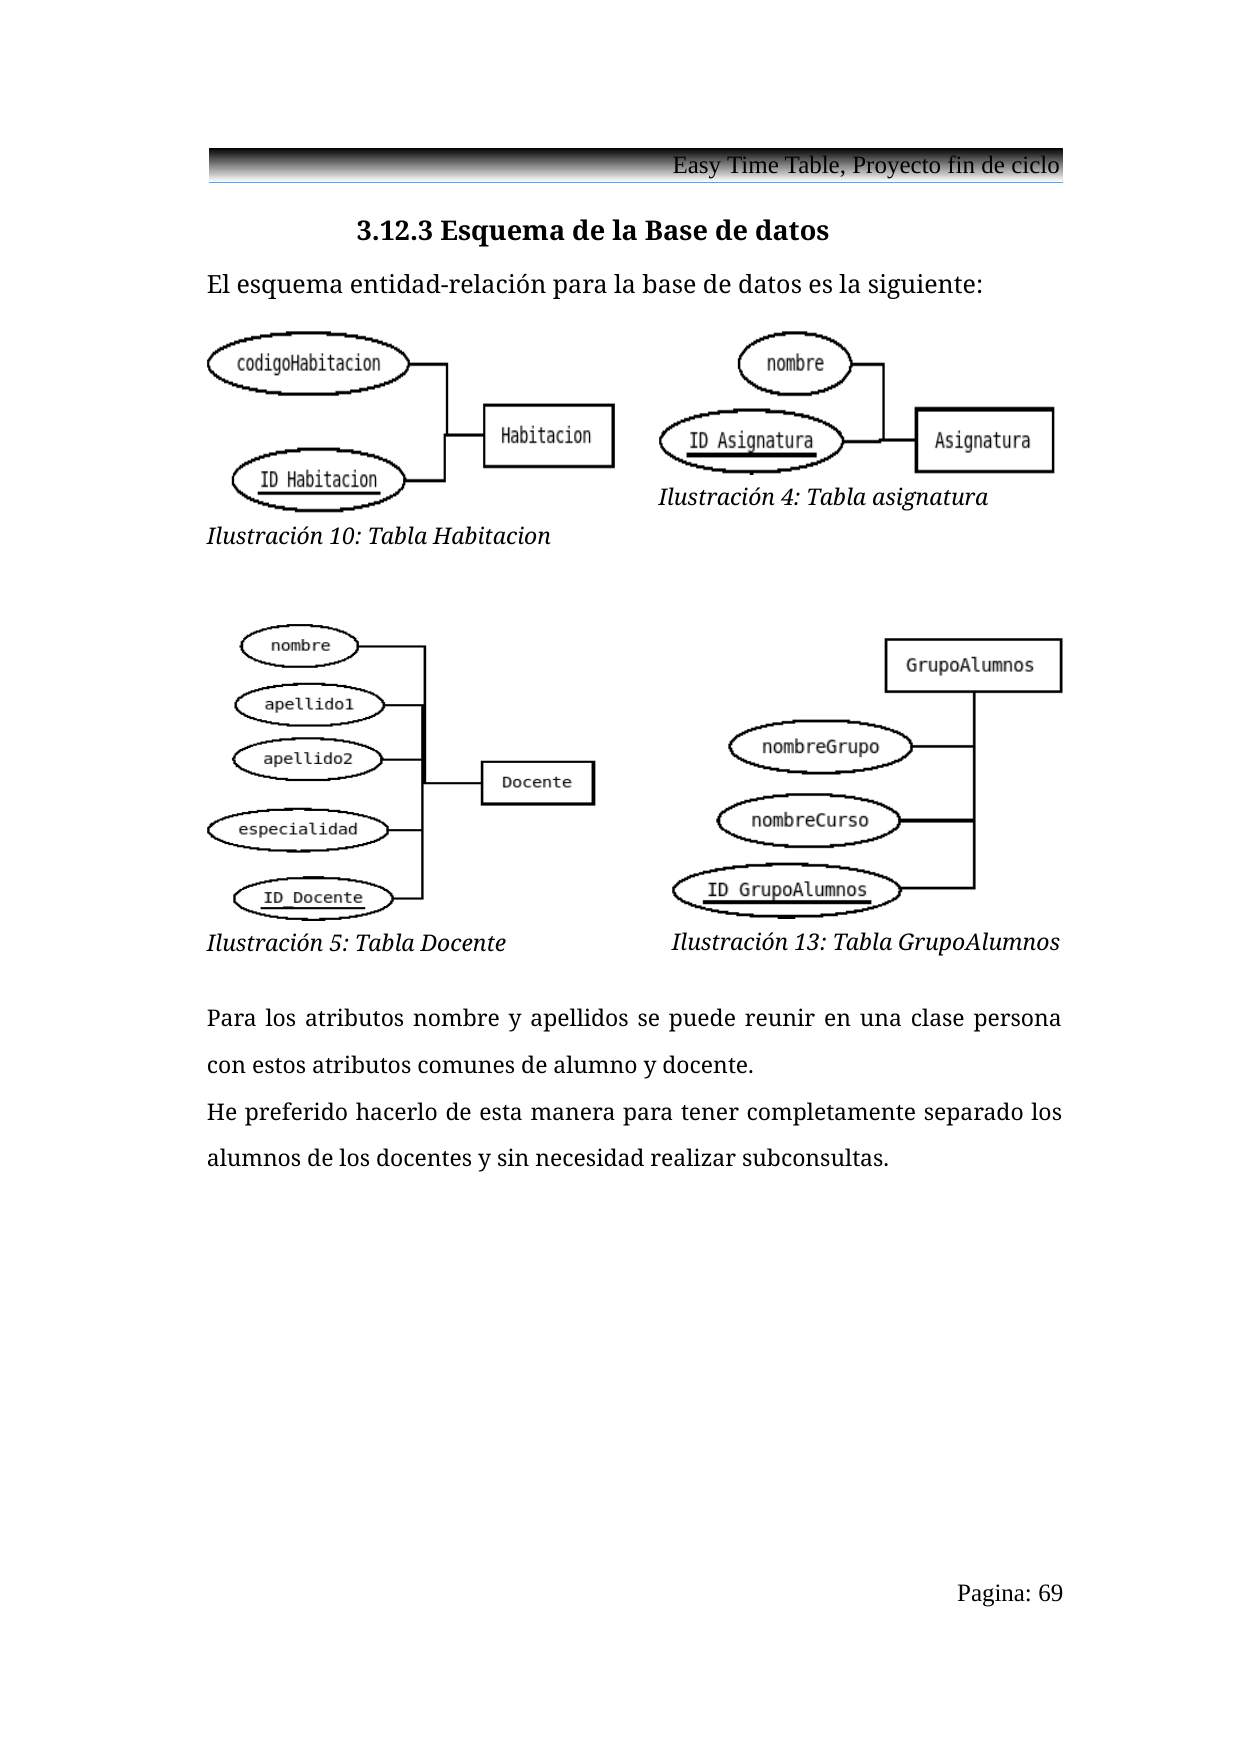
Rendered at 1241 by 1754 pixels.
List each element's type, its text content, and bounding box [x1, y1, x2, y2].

text Ilustración 4: Tabla asignatura [658, 475, 1063, 512]
text Ilustración 13: Tabla GrupoAlumnos [672, 919, 1063, 957]
text El esquema entidad-relación para la base de datos es la siguiente: [207, 267, 1063, 301]
text He preferido hacerlo de esta manera para tener completamente separado los alumnos de los docentes y sin necesidad realizar subconsultas. [207, 1096, 1063, 1174]
picture [671, 638, 1063, 919]
picture [206, 623, 603, 921]
picture [658, 330, 1063, 475]
text Ilustración 10: Tabla Habitacion [207, 514, 622, 551]
text Ilustración 5: Tabla Docente [207, 921, 603, 959]
text 3.12.3 Esquema de la Base de datos [207, 212, 1063, 249]
text Para los atributos nombre y apellidos se puede reunir en una clase persona con estos atributos comunes de alumno y docente. [207, 1002, 1063, 1080]
picture [206, 330, 622, 514]
